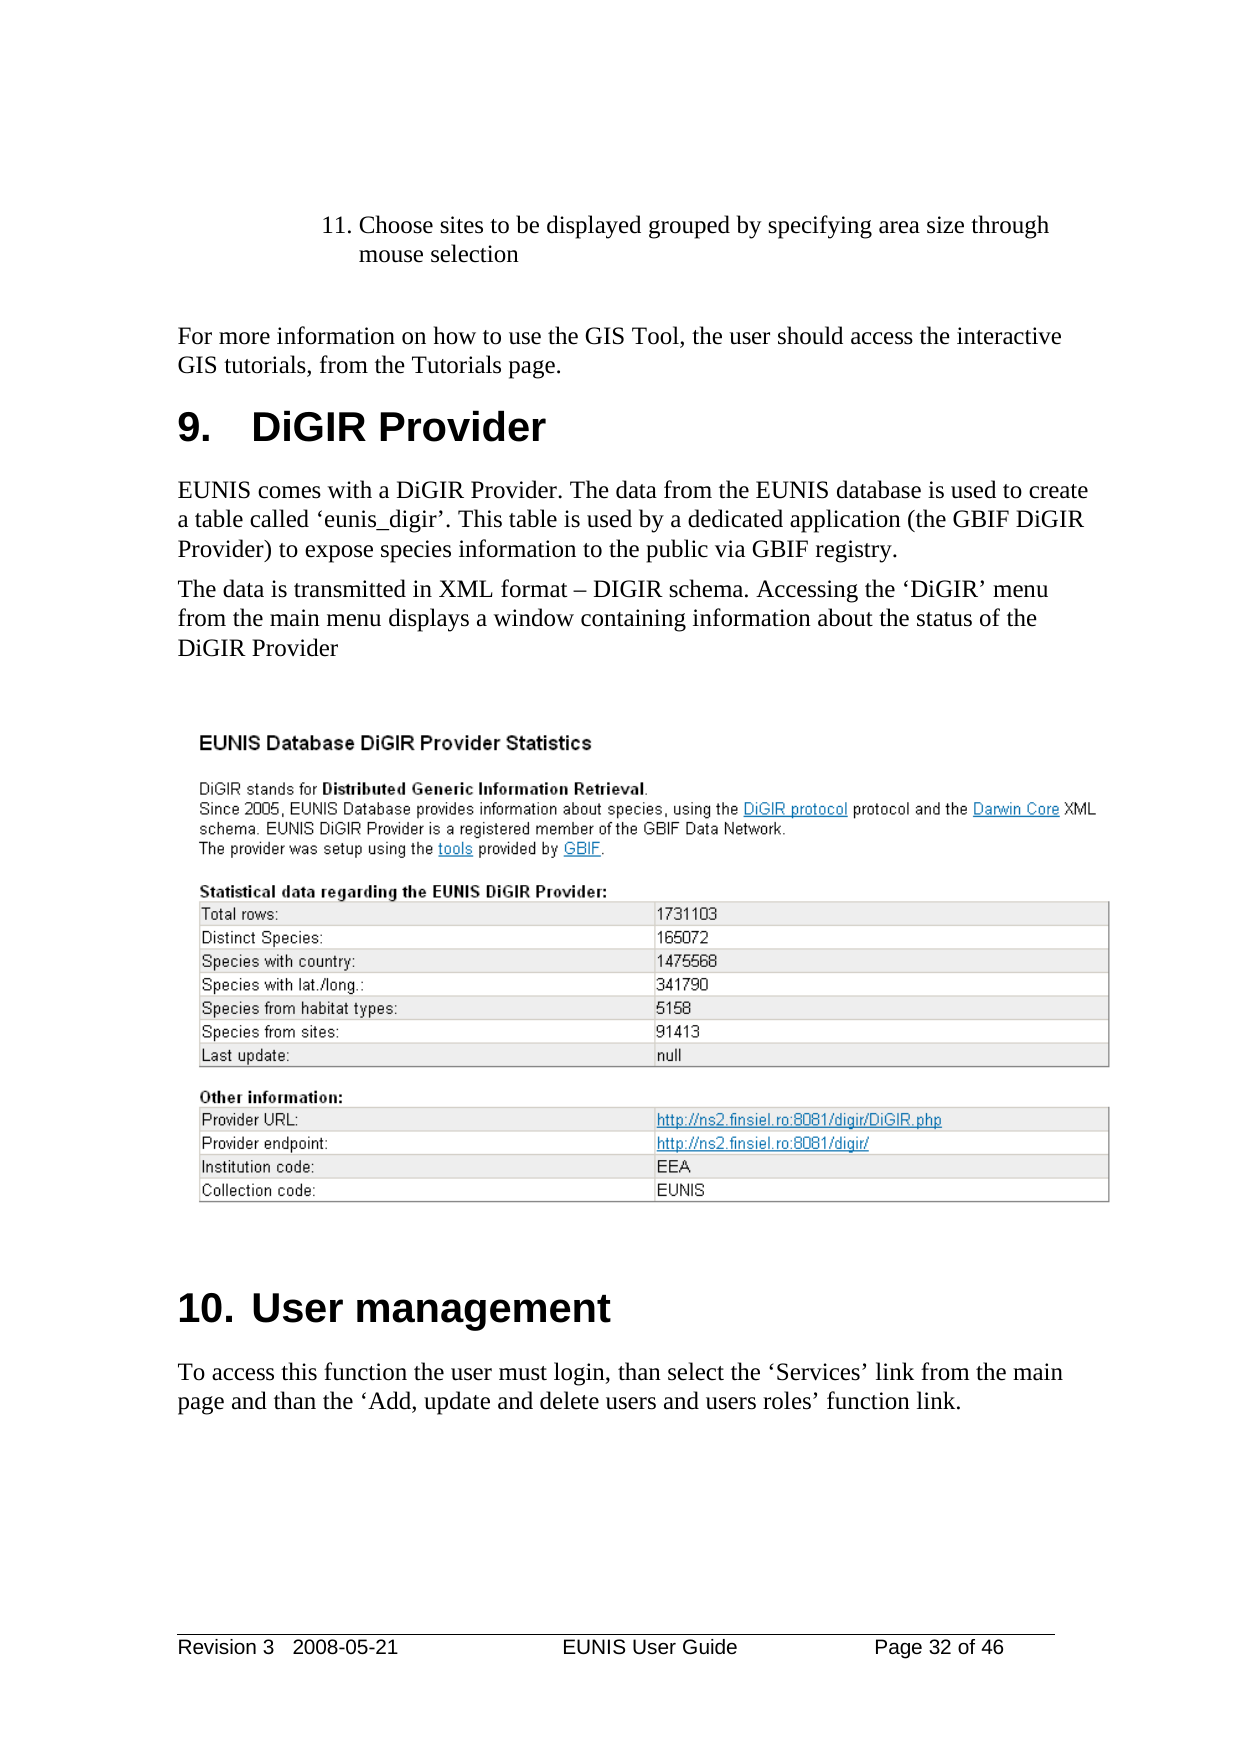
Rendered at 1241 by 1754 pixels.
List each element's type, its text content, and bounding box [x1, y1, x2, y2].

text The data is transmitted in XML format – DIGIR schema. Accessing the ‘DiGIR’ menu from the main menu displays a window containing information about the status of the DiGIR Provider [177, 574, 1092, 661]
picture [193, 723, 1117, 1211]
subtitle DiGIR Provider [177, 403, 1092, 451]
subtitle User management [177, 1284, 1092, 1332]
text To access this function the user must login, than select the ‘Services’ link from the main page and than the ‘Add, update and delete users and users roles’ function link. [177, 1357, 1092, 1415]
list Choose sites to be displayed grouped by specifying area size through mouse selection [321, 210, 1092, 268]
text EUNIS comes with a DiGIR Provider. The data from the EUNIS database is used to create a table called ‘eunis_digir’. This table is used by a dedicated application (the GBIF DiGIR Provider) to expose species information to the public via GBIF registry. [177, 475, 1092, 562]
text For more information on how to use the GIS Tool, the user should access the interactive GIS tutorials, from the Tutorials page. [177, 321, 1092, 379]
